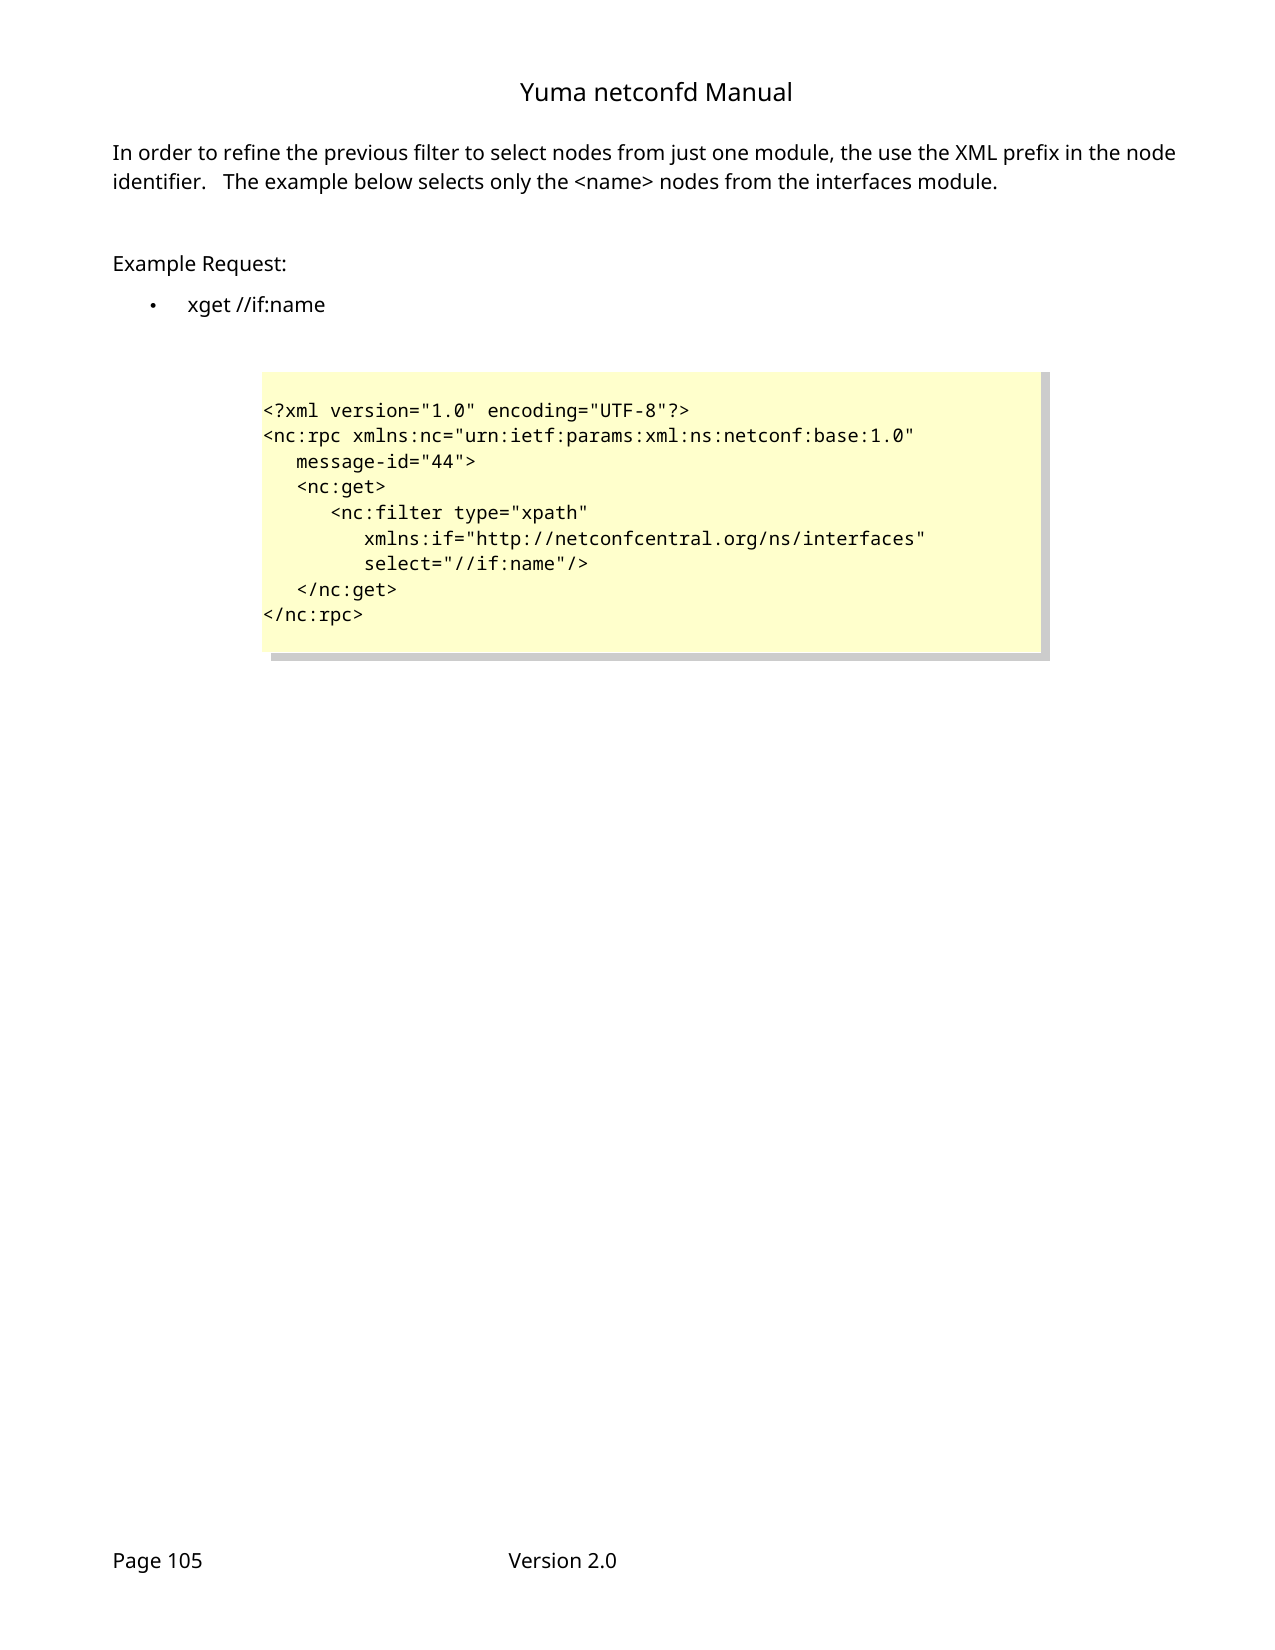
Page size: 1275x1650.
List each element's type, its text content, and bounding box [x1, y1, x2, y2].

text select="//if:name"/> [262, 550, 1041, 576]
text message-id="44"> [262, 448, 1041, 474]
text </nc:rpc> [262, 601, 1041, 627]
list xget //if:name [150, 290, 1200, 318]
text <?xml version="1.0" encoding="UTF-8"?> [262, 397, 1041, 423]
text <nc:filter type="xpath" [262, 499, 1041, 525]
text Example Request: [112, 249, 1200, 277]
text <nc:rpc xmlns:nc="urn:ietf:params:xml:ns:netconf:base:1.0" [262, 423, 1041, 448]
text <nc:get> [262, 474, 1041, 499]
text </nc:get> [262, 576, 1041, 601]
text In order to refine the previous filter to select nodes from just one module, the use the XML prefix in the node identifier. The example below selects only the <name> nodes from the interfaces module. [112, 138, 1200, 195]
text xmlns:if="http://netconfcentral.org/ns/interfaces" [262, 525, 1041, 550]
